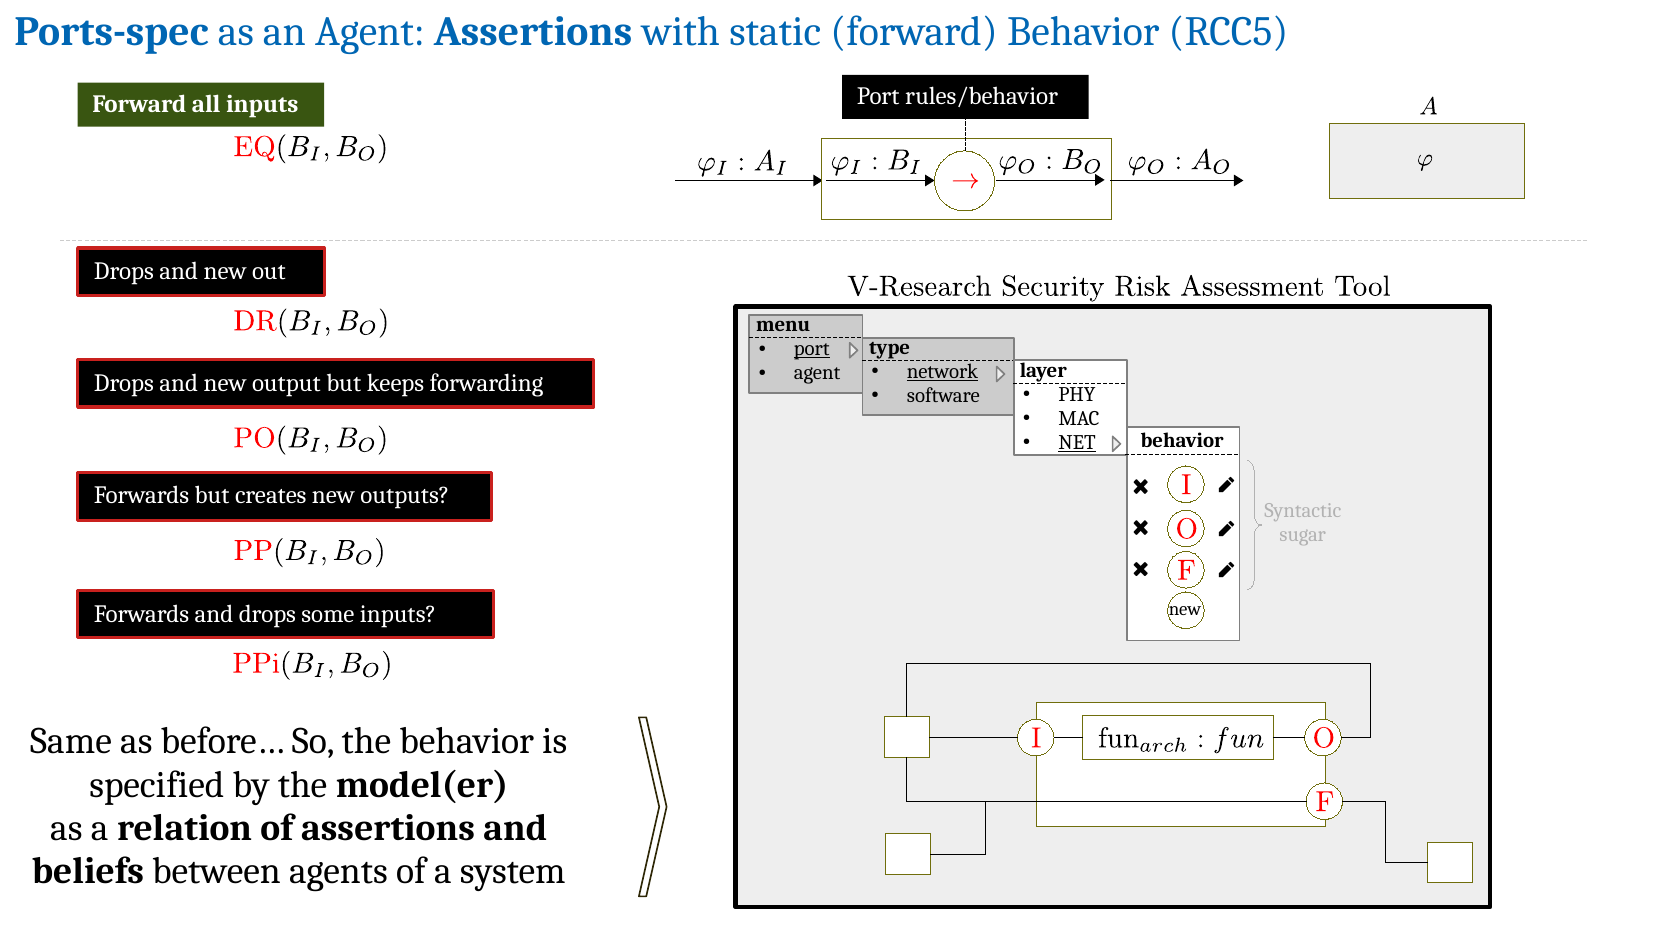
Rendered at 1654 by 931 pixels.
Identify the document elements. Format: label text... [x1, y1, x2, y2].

picture [232, 650, 390, 680]
picture [1218, 476, 1235, 493]
text_box PHY MAC NET [1008, 374, 1157, 463]
picture [695, 148, 788, 178]
text_box [996, 366, 1005, 382]
text_box [849, 342, 858, 358]
text_box network software [856, 352, 1005, 416]
text_box Drops and new output but keeps forwarding [77, 359, 594, 408]
picture [1416, 154, 1433, 171]
text_box Forward all inputs [77, 82, 325, 127]
picture [1098, 726, 1264, 754]
picture [232, 307, 388, 339]
picture [1181, 474, 1191, 495]
picture [1130, 558, 1151, 579]
picture [232, 537, 384, 569]
picture [1315, 791, 1334, 812]
text_box Forwards and drops some inputs? [77, 590, 494, 638]
text_box menu [741, 305, 826, 345]
text_box Port rules/behavior [842, 74, 1089, 119]
text_box Drops and new out [77, 247, 325, 296]
picture [1127, 148, 1230, 176]
picture [1218, 561, 1235, 578]
text_box [1112, 436, 1121, 452]
text_box Same as before… So, the behavior is specified by the model(er) as a relation of assertions and beliefs between agents of a system [15, 712, 611, 904]
picture [1177, 559, 1195, 580]
text_box Syntactic sugar [1249, 491, 1360, 556]
text_box behavior [1125, 421, 1248, 461]
picture [1175, 517, 1197, 539]
picture [829, 148, 921, 177]
picture [1030, 727, 1041, 748]
picture [1130, 516, 1151, 538]
text_box layer [1005, 351, 1090, 391]
picture [1419, 96, 1437, 115]
picture [847, 274, 1390, 302]
text_box Ports-spec as an Agent: Assertions with static (forward) Behavior (RCC5) [0, 0, 1387, 65]
picture [1130, 475, 1151, 497]
text_box [821, 138, 1112, 220]
text_box Forwards but creates new outputs? [77, 472, 492, 521]
picture [950, 173, 979, 189]
text_box port agent [743, 329, 864, 418]
picture [1218, 520, 1235, 537]
text_box new [1153, 590, 1218, 628]
text_box [735, 306, 1490, 907]
picture [232, 424, 387, 456]
picture [1312, 726, 1334, 748]
text_box type [854, 327, 939, 352]
picture [997, 148, 1102, 177]
picture [232, 133, 387, 165]
text_box [1329, 123, 1525, 199]
